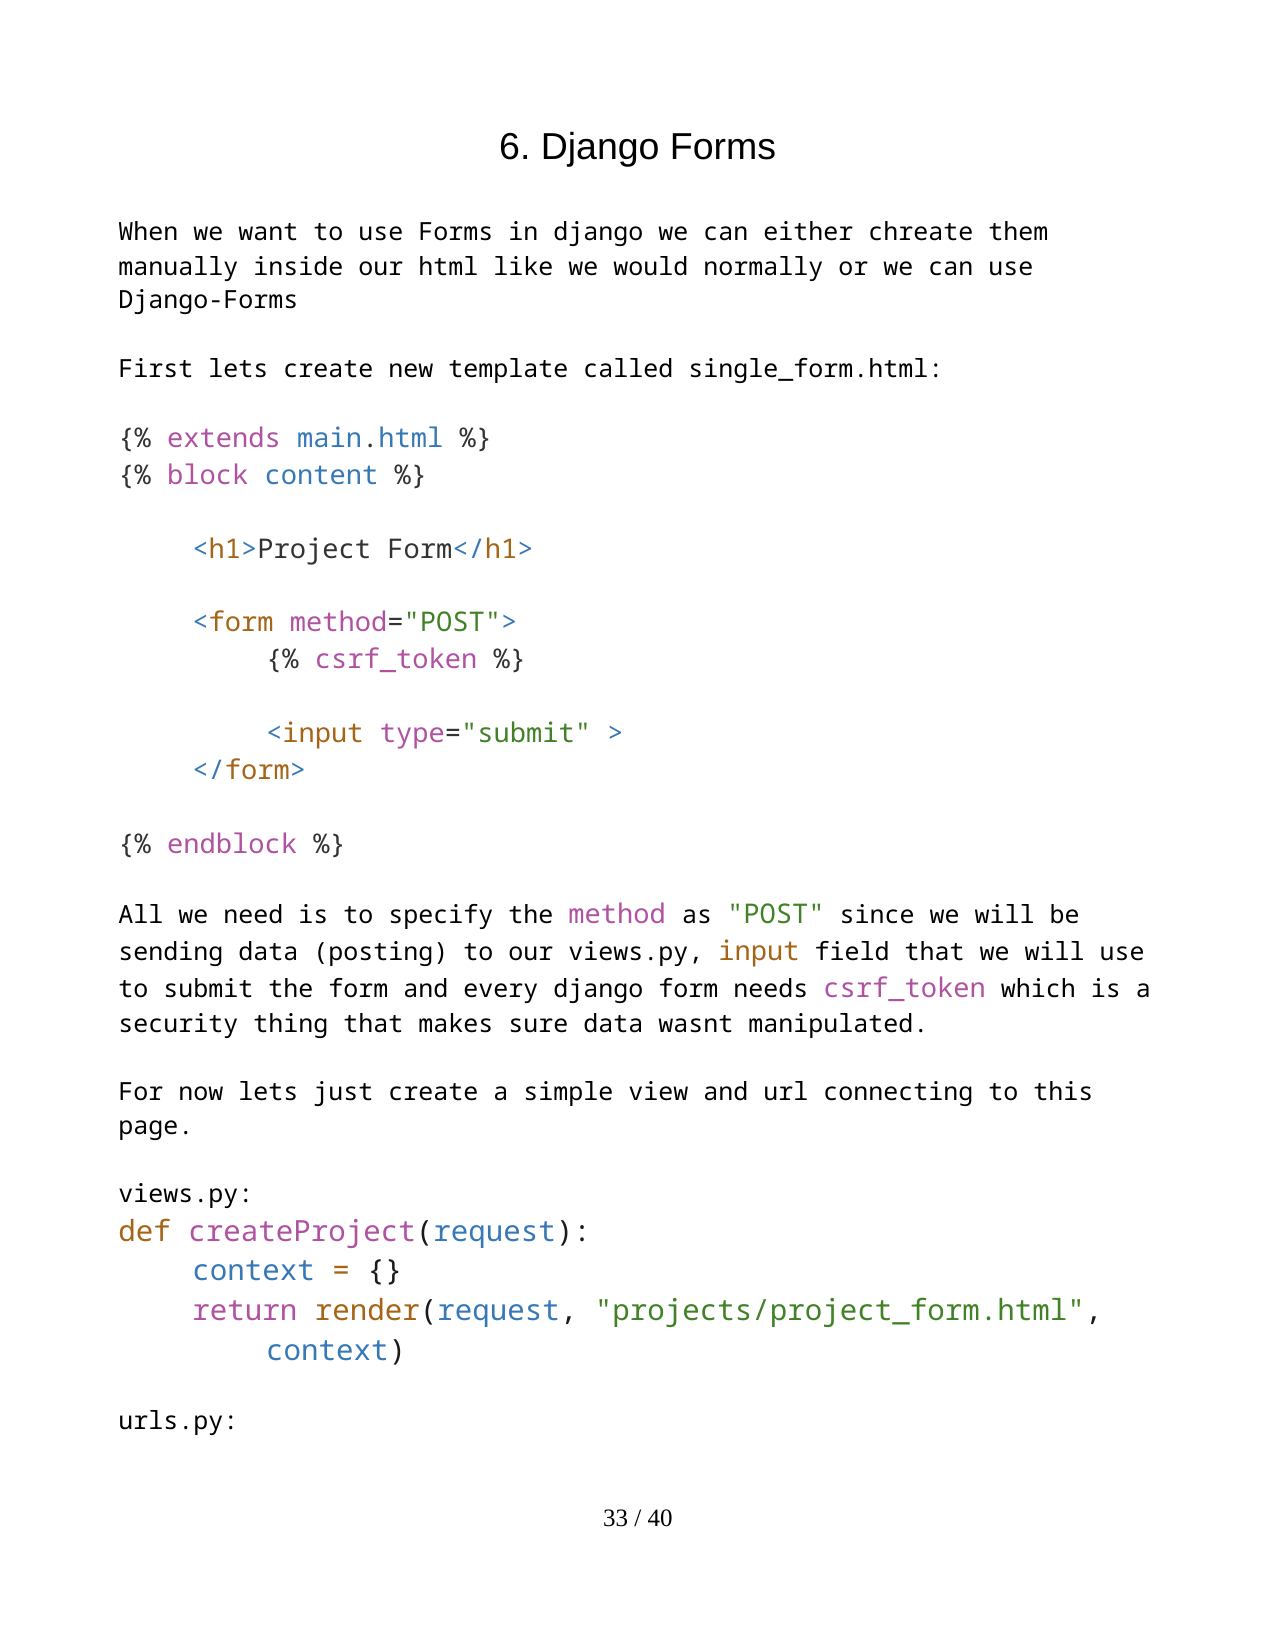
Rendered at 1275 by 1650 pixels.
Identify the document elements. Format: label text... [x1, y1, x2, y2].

subtitle 6. Django Forms [118, 124, 1157, 167]
text When we want to use Forms in django we can either chreate them manually inside our html like we would normally or we can use [118, 214, 1157, 282]
text <h1>Project Form</h1> [118, 529, 1157, 566]
text {% endblock %} [118, 824, 1157, 861]
text def createProject(request): [118, 1210, 1157, 1250]
text views.py: [118, 1176, 1157, 1210]
text All we need is to specify the method as "POST" since we will be sending data (posting) to our views.py, input field that we will use to submit the form and every django form needs csrf_token which is a security thing that makes sure data wasnt manipulated. [118, 895, 1157, 1040]
text {% block content %} [118, 455, 1157, 492]
text <form method="POST"> [118, 603, 1157, 640]
text For now lets just create a simple view and url connecting to this page. [118, 1074, 1157, 1142]
text </form> [118, 750, 1157, 787]
text return render(request, "projects/project_form.html", context) [118, 1289, 1157, 1369]
text First lets create new template called single_form.html: [118, 350, 1157, 384]
text {% csrf_token %} [118, 640, 1157, 677]
text context = {} [118, 1250, 1157, 1289]
text {% extends main.html %} [118, 418, 1157, 455]
text Django-Forms [118, 282, 1157, 316]
text urls.py: [118, 1403, 1157, 1437]
text <input type="submit" > [118, 713, 1157, 750]
